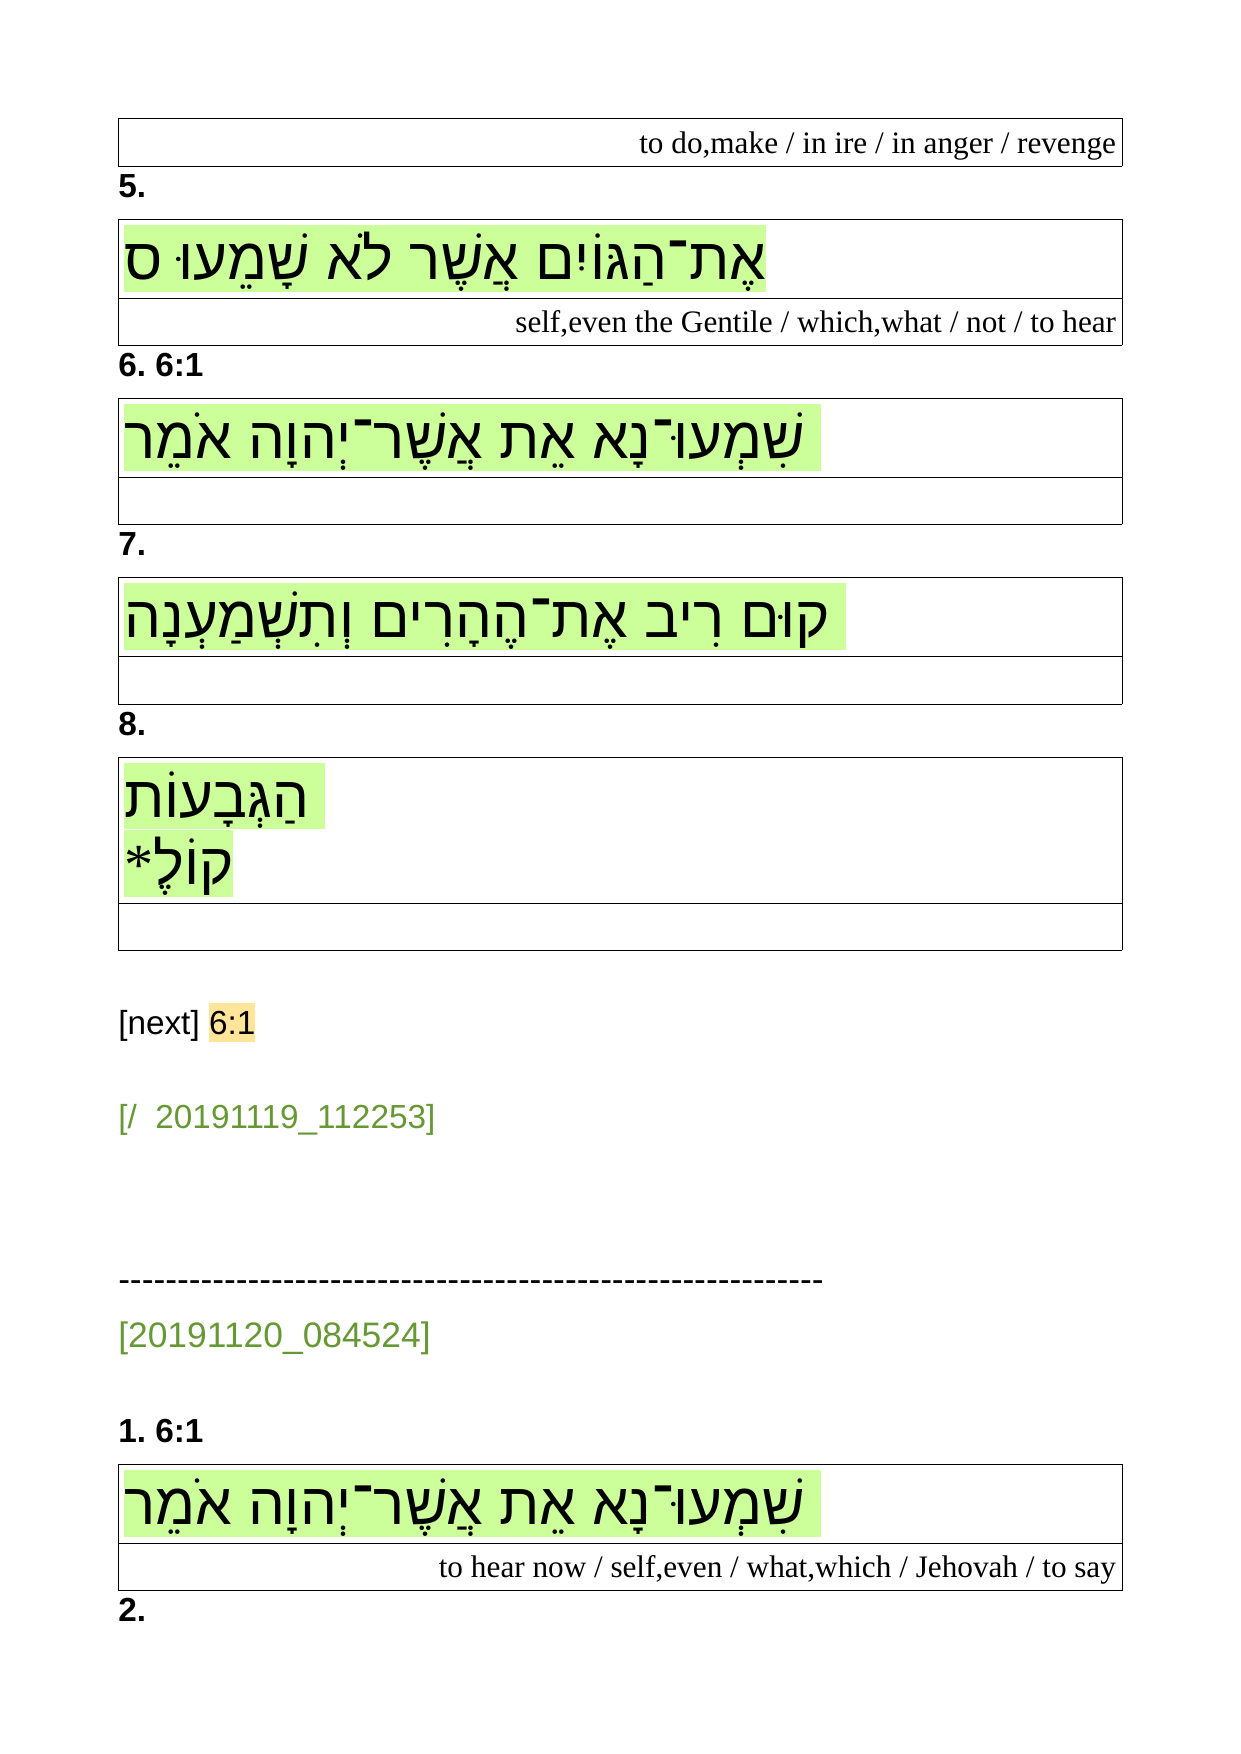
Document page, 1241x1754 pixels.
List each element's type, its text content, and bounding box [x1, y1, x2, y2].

text 5. [118, 167, 1122, 204]
table_header שִׁמְעוּ־נָא אֵת אֲשֶׁר־יְהוָה אֹמֵר [119, 1465, 1122, 1543]
text 6. 6:1 [118, 346, 1122, 383]
table_header שִׁמְעוּ־נָא אֵת אֲשֶׁר־יְהוָה אֹמֵר [119, 399, 1122, 477]
table_cell to do,make / in ire / in anger / revenge [119, 119, 1122, 166]
table_cell [119, 478, 1122, 524]
table_header הַגְּבָעוֹת *קוֹלֶ [119, 758, 1122, 902]
table_cell self,even the Gentile / which,what / not / to hear [119, 299, 1122, 345]
table_cell [119, 657, 1122, 703]
text [/ 20191119_112253] [118, 1097, 1122, 1136]
table_cell to hear now / self,even / what,which / Jehovah / to say [119, 1544, 1122, 1590]
text 2. [118, 1591, 1122, 1629]
table_header אֶת־הַגּוֹיִם אֲשֶׁר לֹא שָׁמֵעוּ ס [119, 220, 1122, 297]
table_cell [119, 904, 1122, 950]
text [next] 6:1 [118, 1003, 1122, 1042]
text ------------------------------------------------------------ [118, 1258, 1122, 1298]
text 7. [118, 525, 1122, 563]
table_header קוּם רִיב אֶת־הֶהָרִים וְתִשְׁמַעְנָה [119, 578, 1122, 656]
text 1. 6:1 [118, 1411, 1122, 1450]
text [20191120_084524] [118, 1314, 1122, 1354]
text 8. [118, 705, 1122, 742]
